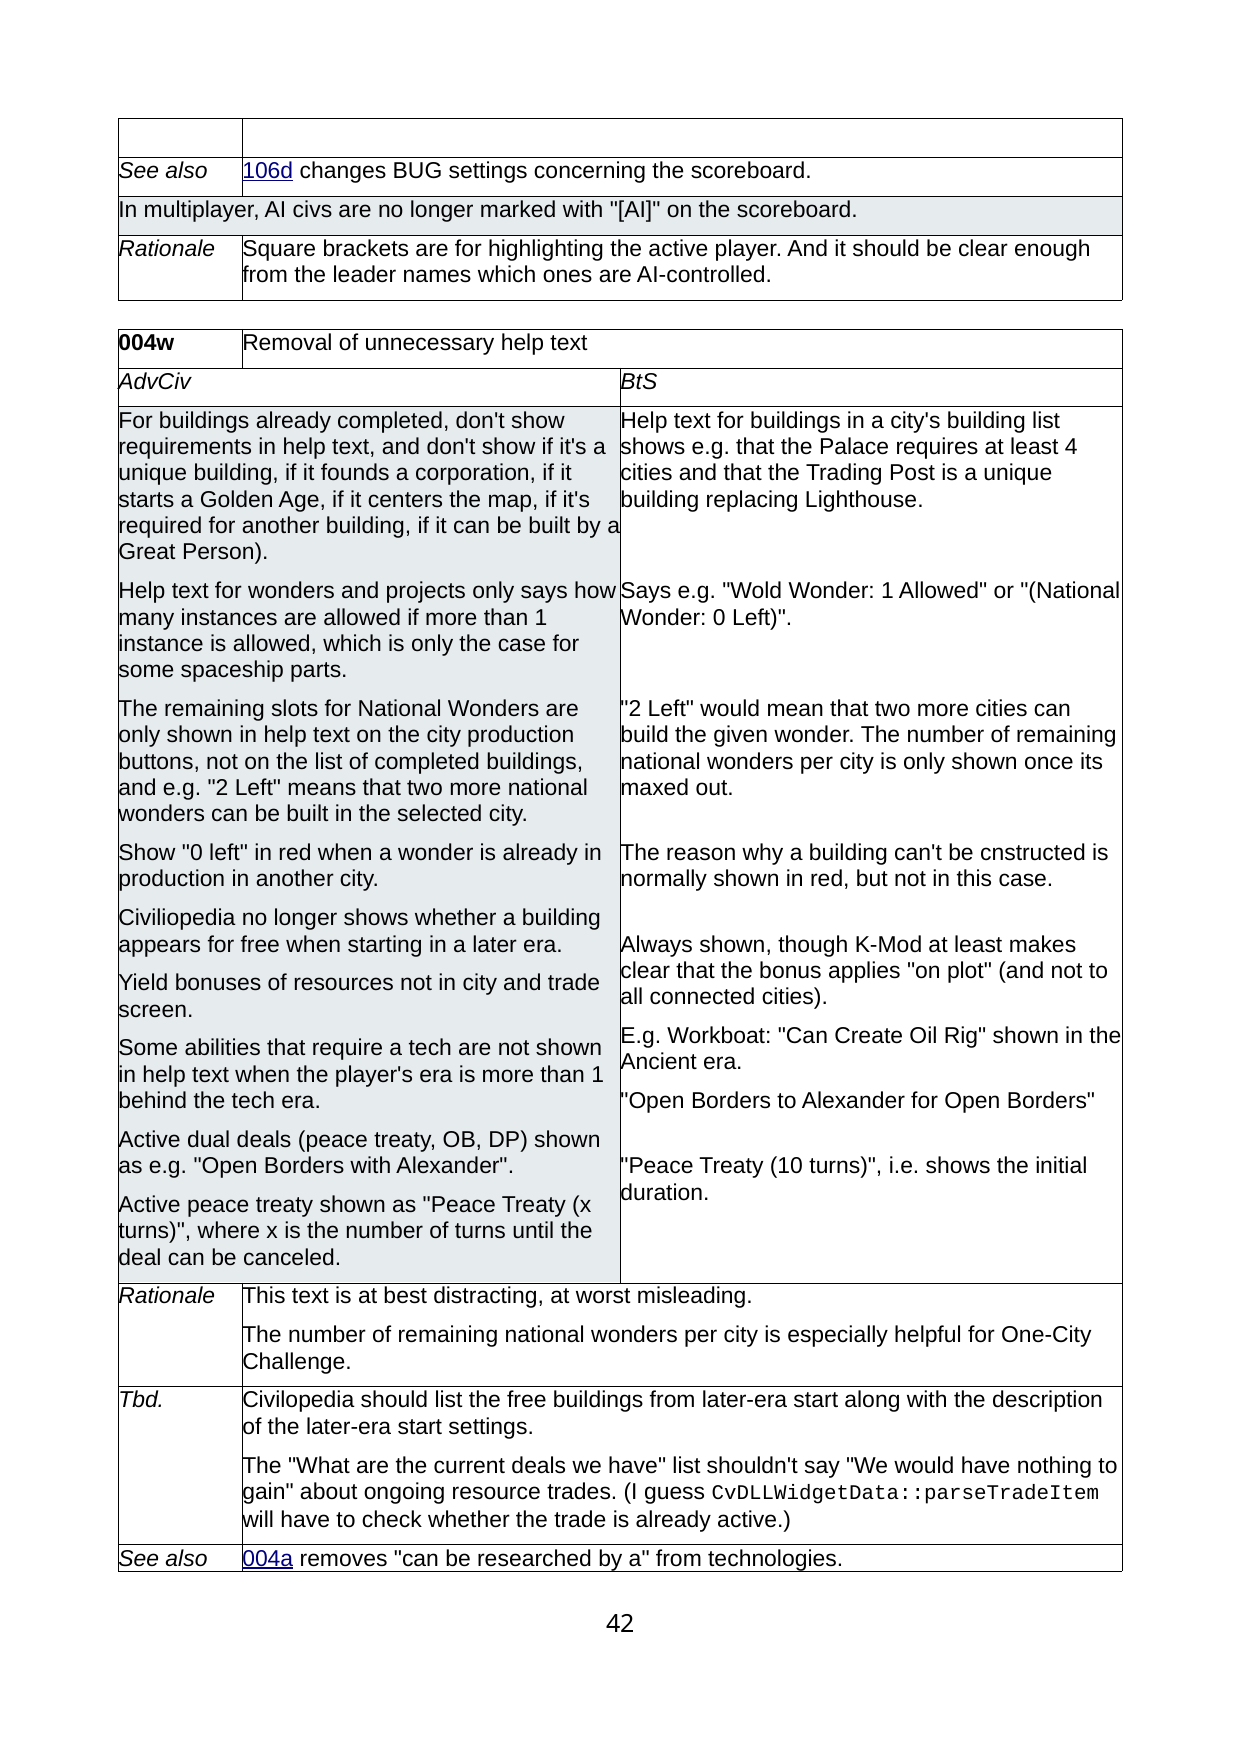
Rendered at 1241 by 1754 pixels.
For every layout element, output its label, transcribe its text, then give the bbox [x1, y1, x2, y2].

table_cell Help text for buildings in a city's building list shows e.g. that the Palace requires at least 4 cities and that the Trading Post is a unique building replacing Lighthouse. Says e.g. "Wold Wonder: 1 Allowed" or "(National Wonder: 0 Left)". "2 Left" would mean that two more cities can build the given wonder. The number of remaining national wonders per city is only shown once its maxed out. The reason why a building can't be cnstructed is normally shown in red, but not in this case. Always shown, though K-Mod at least makes clear that the bonus applies "on plot" (and not to all connected cities). E.g. Workboat: "Can Create Oil Rig" shown in the Ancient era. "Open Borders to Alexander for Open Borders" "Peace Treaty (10 turns)", i.e. shows the initial duration. [621, 407, 1122, 1282]
table_cell See also [119, 1545, 242, 1571]
table_cell Tbd. [119, 1387, 242, 1544]
table_header 004w [119, 330, 242, 368]
table_cell [243, 119, 1122, 157]
table_cell 004a removes "can be researched by a" from technologies. [243, 1545, 1122, 1571]
table_cell Rationale [119, 236, 242, 300]
table_cell [119, 119, 242, 157]
table_cell Civilopedia should list the free buildings from later-era start along with the description of the later-era start settings. The "What are the current deals we have" list shouldn't say "We would have nothing to gain" about ongoing resource trades. (I guess CvDLLWidgetData::parseTradeItem will have to check whether the trade is already active.) [243, 1387, 1122, 1544]
table_header Removal of unnecessary help text [243, 330, 1122, 368]
table_cell For buildings already completed, don't show requirements in help text, and don't show if it's a unique building, if it founds a corporation, if it starts a Golden Age, if it centers the map, if it's required for another building, if it can be built by a Great Person). Help text for wonders and projects only says how many instances are allowed if more than 1 instance is allowed, which is only the case for some spaceship parts. The remaining slots for National Wonders are only shown in help text on the city production buttons, not on the list of completed buildings, and e.g. "2 Left" means that two more national wonders can be built in the selected city. Show "0 left" in red when a wonder is already in production in another city. Civiliopedia no longer shows whether a building appears for free when starting in a later era. Yield bonuses of resources not in city and trade screen. Some abilities that require a tech are not shown in help text when the player's era is more than 1 behind the tech era. Active dual deals (peace treaty, OB, DP) shown as e.g. "Open Borders with Alexander". Active peace treaty shown as "Peace Treaty (x turns)", where x is the number of turns until the deal can be canceled. [119, 407, 620, 1282]
table_cell In multiplayer, AI civs are no longer marked with "[AI]" on the scoreboard. [119, 197, 1122, 235]
table_cell 106d changes BUG settings concerning the scoreboard. [243, 158, 1122, 196]
table_cell This text is at best distracting, at worst misleading. The number of remaining national wonders per city is especially helpful for One-City Challenge. [243, 1284, 1122, 1386]
table_cell Square brackets are for highlighting the active player. And it should be clear enough from the leader names which ones are AI-controlled. [243, 236, 1122, 300]
table_cell See also [119, 158, 242, 196]
table_cell AdvCiv [119, 369, 620, 406]
table_cell Rationale [119, 1284, 242, 1386]
table_cell BtS [621, 369, 1122, 406]
